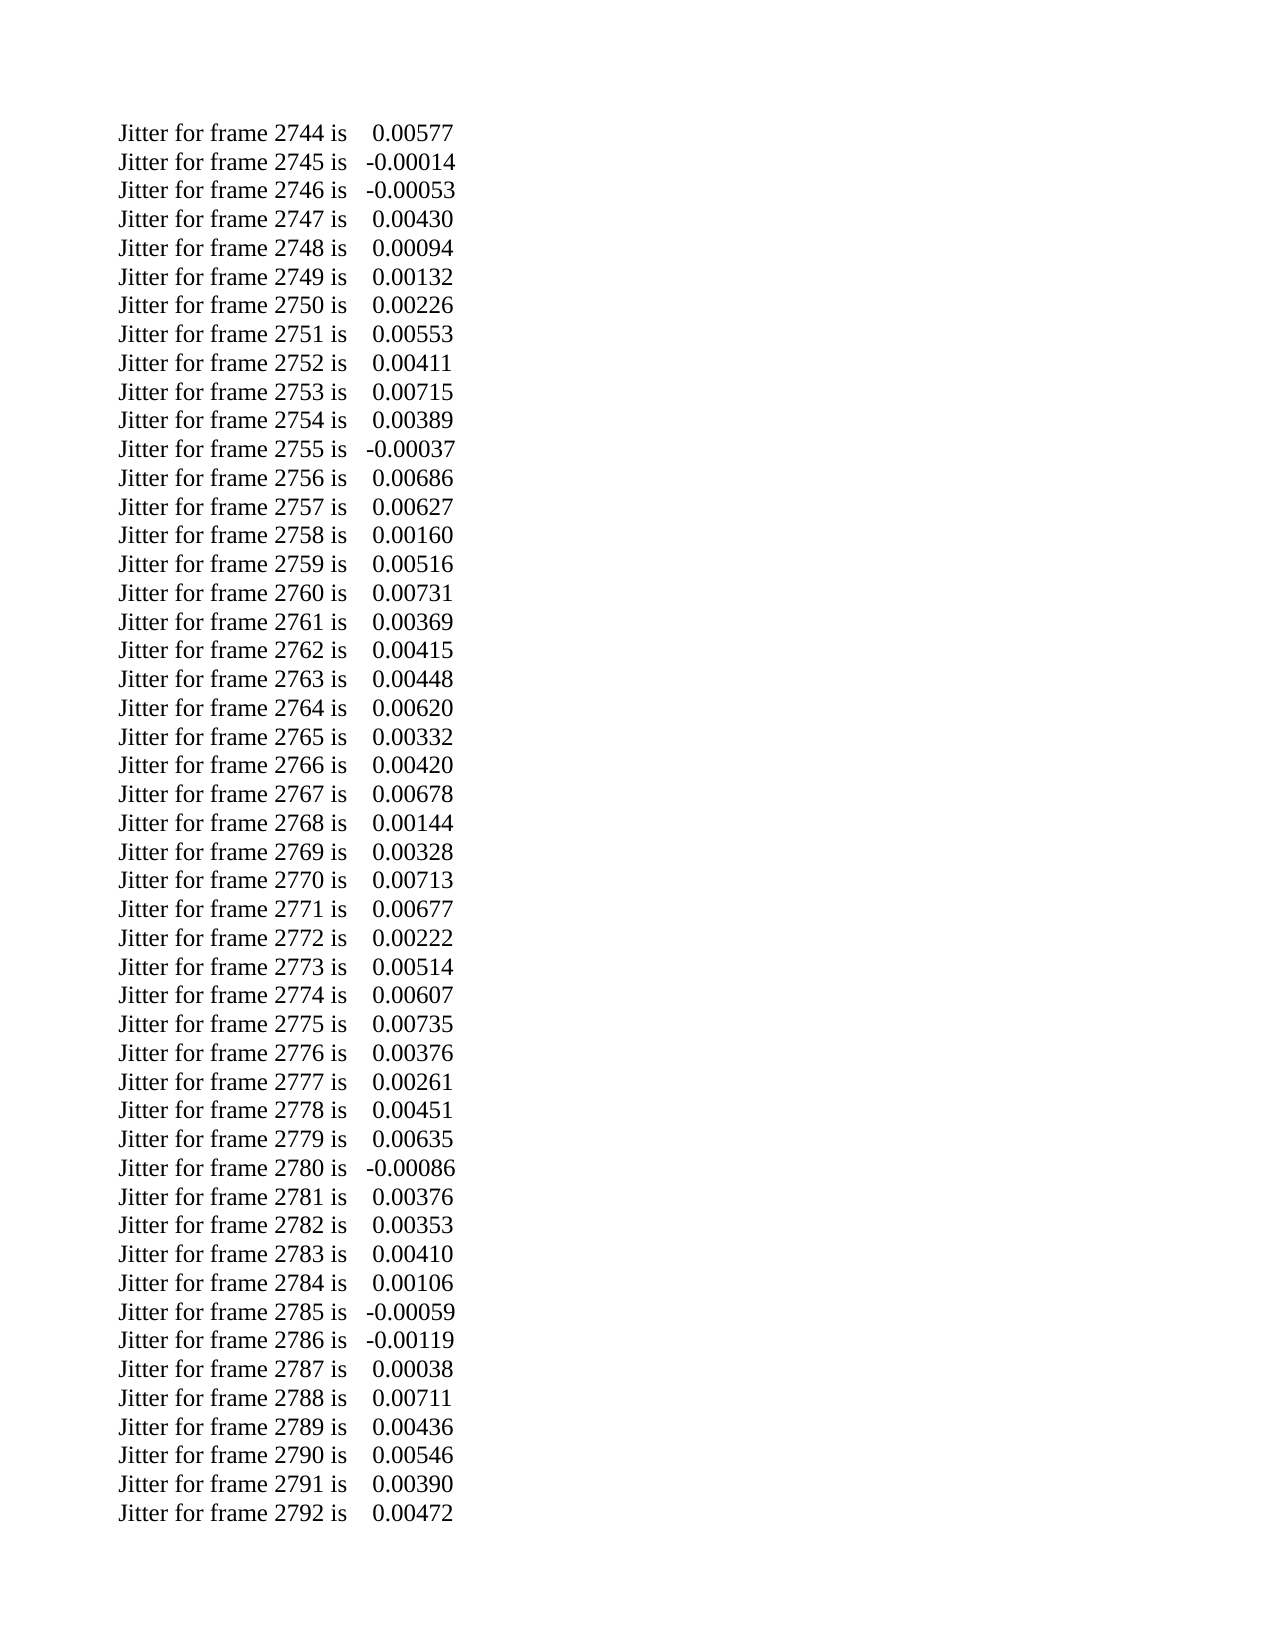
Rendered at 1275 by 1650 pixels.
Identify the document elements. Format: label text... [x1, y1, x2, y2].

text Jitter for frame 2759 is 0.00516 [118, 549, 1157, 578]
text Jitter for frame 2790 is 0.00546 [118, 1441, 1157, 1469]
text Jitter for frame 2789 is 0.00436 [118, 1412, 1157, 1441]
text Jitter for frame 2782 is 0.00353 [118, 1211, 1157, 1239]
text Jitter for frame 2779 is 0.00635 [118, 1124, 1157, 1153]
text Jitter for frame 2745 is -0.00014 [118, 147, 1157, 176]
text Jitter for frame 2767 is 0.00678 [118, 779, 1157, 808]
text Jitter for frame 2760 is 0.00731 [118, 578, 1157, 607]
text Jitter for frame 2774 is 0.00607 [118, 981, 1157, 1009]
text Jitter for frame 2758 is 0.00160 [118, 521, 1157, 549]
text Jitter for frame 2748 is 0.00094 [118, 233, 1157, 262]
text Jitter for frame 2773 is 0.00514 [118, 952, 1157, 981]
text Jitter for frame 2764 is 0.00620 [118, 693, 1157, 722]
text Jitter for frame 2750 is 0.00226 [118, 291, 1157, 319]
text Jitter for frame 2747 is 0.00430 [118, 204, 1157, 233]
text Jitter for frame 2754 is 0.00389 [118, 406, 1157, 434]
text Jitter for frame 2744 is 0.00577 [118, 118, 1157, 147]
text Jitter for frame 2786 is -0.00119 [118, 1326, 1157, 1354]
text Jitter for frame 2766 is 0.00420 [118, 751, 1157, 779]
text Jitter for frame 2762 is 0.00415 [118, 636, 1157, 664]
text Jitter for frame 2753 is 0.00715 [118, 377, 1157, 406]
text Jitter for frame 2770 is 0.00713 [118, 866, 1157, 894]
text Jitter for frame 2763 is 0.00448 [118, 664, 1157, 693]
text Jitter for frame 2777 is 0.00261 [118, 1067, 1157, 1096]
text Jitter for frame 2783 is 0.00410 [118, 1239, 1157, 1268]
text Jitter for frame 2781 is 0.00376 [118, 1182, 1157, 1211]
text Jitter for frame 2780 is -0.00086 [118, 1153, 1157, 1182]
text Jitter for frame 2755 is -0.00037 [118, 434, 1157, 463]
text Jitter for frame 2761 is 0.00369 [118, 607, 1157, 636]
text Jitter for frame 2788 is 0.00711 [118, 1383, 1157, 1412]
text Jitter for frame 2769 is 0.00328 [118, 837, 1157, 866]
text Jitter for frame 2792 is 0.00472 [118, 1498, 1157, 1527]
text Jitter for frame 2756 is 0.00686 [118, 463, 1157, 492]
text Jitter for frame 2749 is 0.00132 [118, 262, 1157, 291]
text Jitter for frame 2785 is -0.00059 [118, 1297, 1157, 1326]
text Jitter for frame 2784 is 0.00106 [118, 1268, 1157, 1297]
text Jitter for frame 2768 is 0.00144 [118, 808, 1157, 837]
text Jitter for frame 2746 is -0.00053 [118, 176, 1157, 204]
text Jitter for frame 2752 is 0.00411 [118, 348, 1157, 377]
text Jitter for frame 2771 is 0.00677 [118, 894, 1157, 923]
text Jitter for frame 2791 is 0.00390 [118, 1469, 1157, 1498]
text Jitter for frame 2757 is 0.00627 [118, 492, 1157, 521]
text Jitter for frame 2772 is 0.00222 [118, 923, 1157, 952]
text Jitter for frame 2751 is 0.00553 [118, 319, 1157, 348]
text Jitter for frame 2778 is 0.00451 [118, 1096, 1157, 1124]
text Jitter for frame 2787 is 0.00038 [118, 1354, 1157, 1383]
text Jitter for frame 2765 is 0.00332 [118, 722, 1157, 751]
text Jitter for frame 2775 is 0.00735 [118, 1009, 1157, 1038]
text Jitter for frame 2776 is 0.00376 [118, 1038, 1157, 1067]
